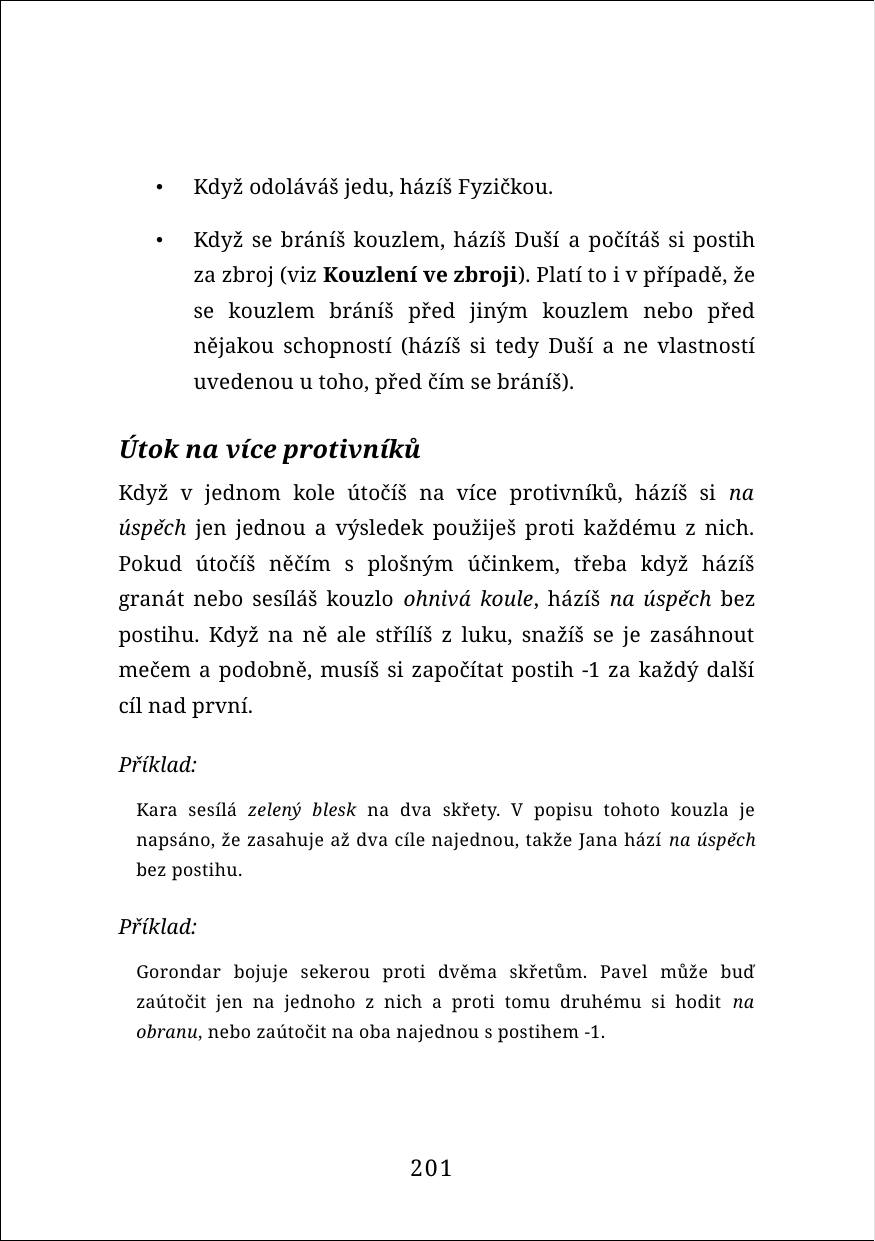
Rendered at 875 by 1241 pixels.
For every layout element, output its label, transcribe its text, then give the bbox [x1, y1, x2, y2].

subtitle Útok na více protivníků [118, 432, 756, 466]
text Příklad: [118, 750, 756, 779]
list Když odoláváš jedu, házíš Fyzičkou. [156, 172, 756, 200]
text Když v jednom kole útočíš na více protivníků, házíš si na úspěch jen jednou a výsledek použiješ proti každému z nich. Pokud útočíš něčím s plošným účinkem, třeba když házíš granát nebo sesíláš kouzlo ohnivá koule, házíš na úspěch bez postihu. Když na ně ale střílíš z luku, snažíš se je zasáhnout mečem a podobně, musíš si započítat postih -1 za každý další cíl nad první. [118, 478, 756, 719]
text Gorondar bojuje sekerou proti dvěma skřetům. Pavel může buď zaútočit jen na jednoho z nich a proti tomu druhému si hodit na obranu, nebo zaútočit na oba najednou s postihem -1. [136, 959, 756, 1044]
list Když se bráníš kouzlem, házíš Duší a počítáš si postih za zbroj (viz Kouzlení ve zbroji). Platí to i v případě, že se kouzlem bráníš před jiným kouzlem nebo před nějakou schopností (házíš si tedy Duší a ne vlastností uvedenou u toho, před čím se bráníš). [156, 225, 756, 396]
text Kara sesílá zelený blesk na dva skřety. V popisu tohoto kouzla je napsáno, že zasahuje až dva cíle najednou, takže Jana hází na úspěch bez postihu. [136, 797, 756, 882]
text Příklad: [118, 912, 756, 940]
